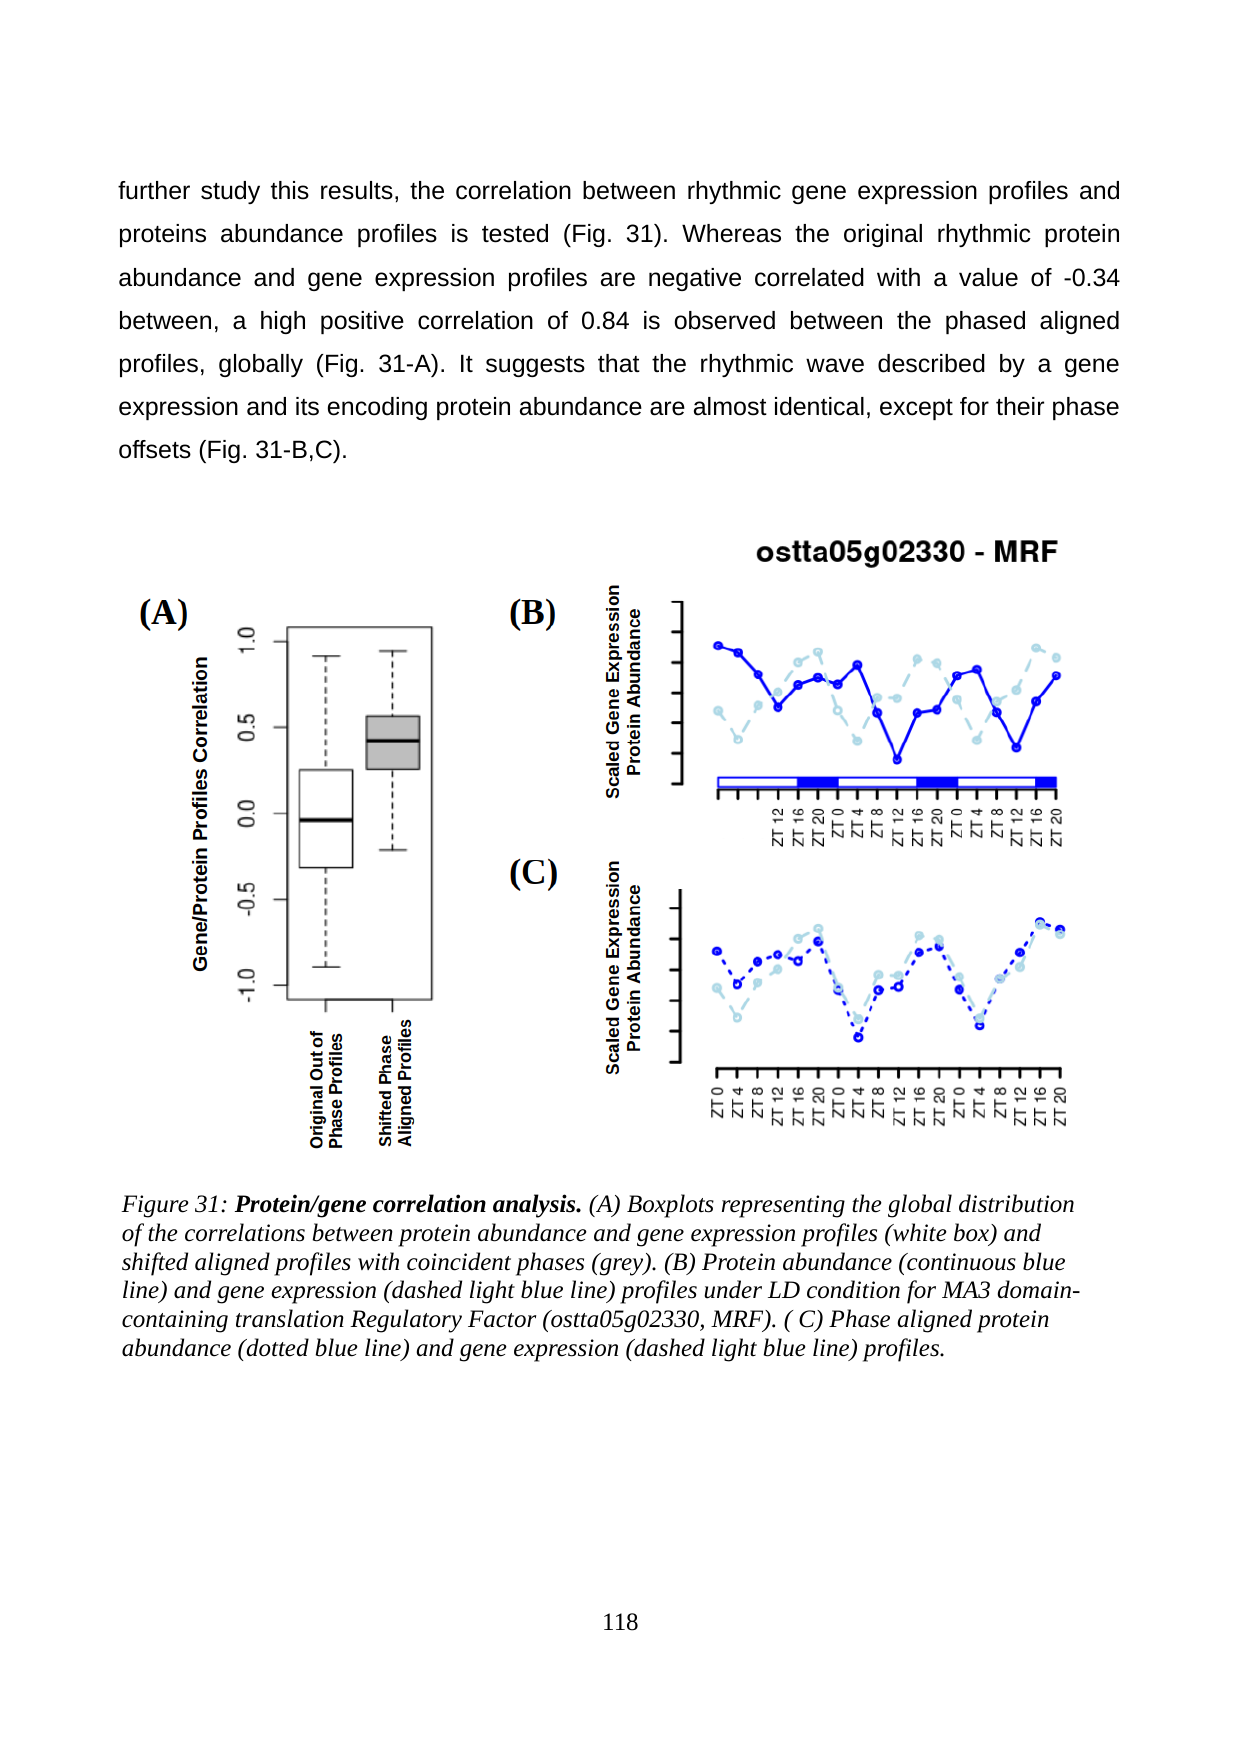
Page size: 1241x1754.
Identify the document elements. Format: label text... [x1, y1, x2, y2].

text further study this results, the correlation between rhythmic gene expression profiles and proteins abundance profiles is tested (Fig. 31). Whereas the original rhythmic protein abundance and gene expression profiles are negative correlated with a value of -0.34 between, a high positive correlation of 0.84 is observed between the phased aligned profiles, globally (Fig. 31-A). It suggests that the rhythmic wave described by a gene expression and its encoding protein abundance are almost identical, except for their phase offsets (Fig. 31-B,C). [118, 176, 1122, 464]
text Figure 31: Protein/gene correlation analysis. (A) Boxplots representing the global distribution of the correlations between protein abundance and gene expression profiles (white box) and shifted aligned profiles with coincident phases (grey). (B) Protein abundance (continuous blue line) and gene expression (dashed light blue line) profiles under LD condition for MA3 domain-containing translation Regulatory Factor (ostta05g02330, MRF). ( C) Phase aligned protein abundance (dotted blue line) and gene expression (dashed light blue line) profiles. [122, 1190, 1099, 1362]
picture [121, 531, 1099, 1190]
